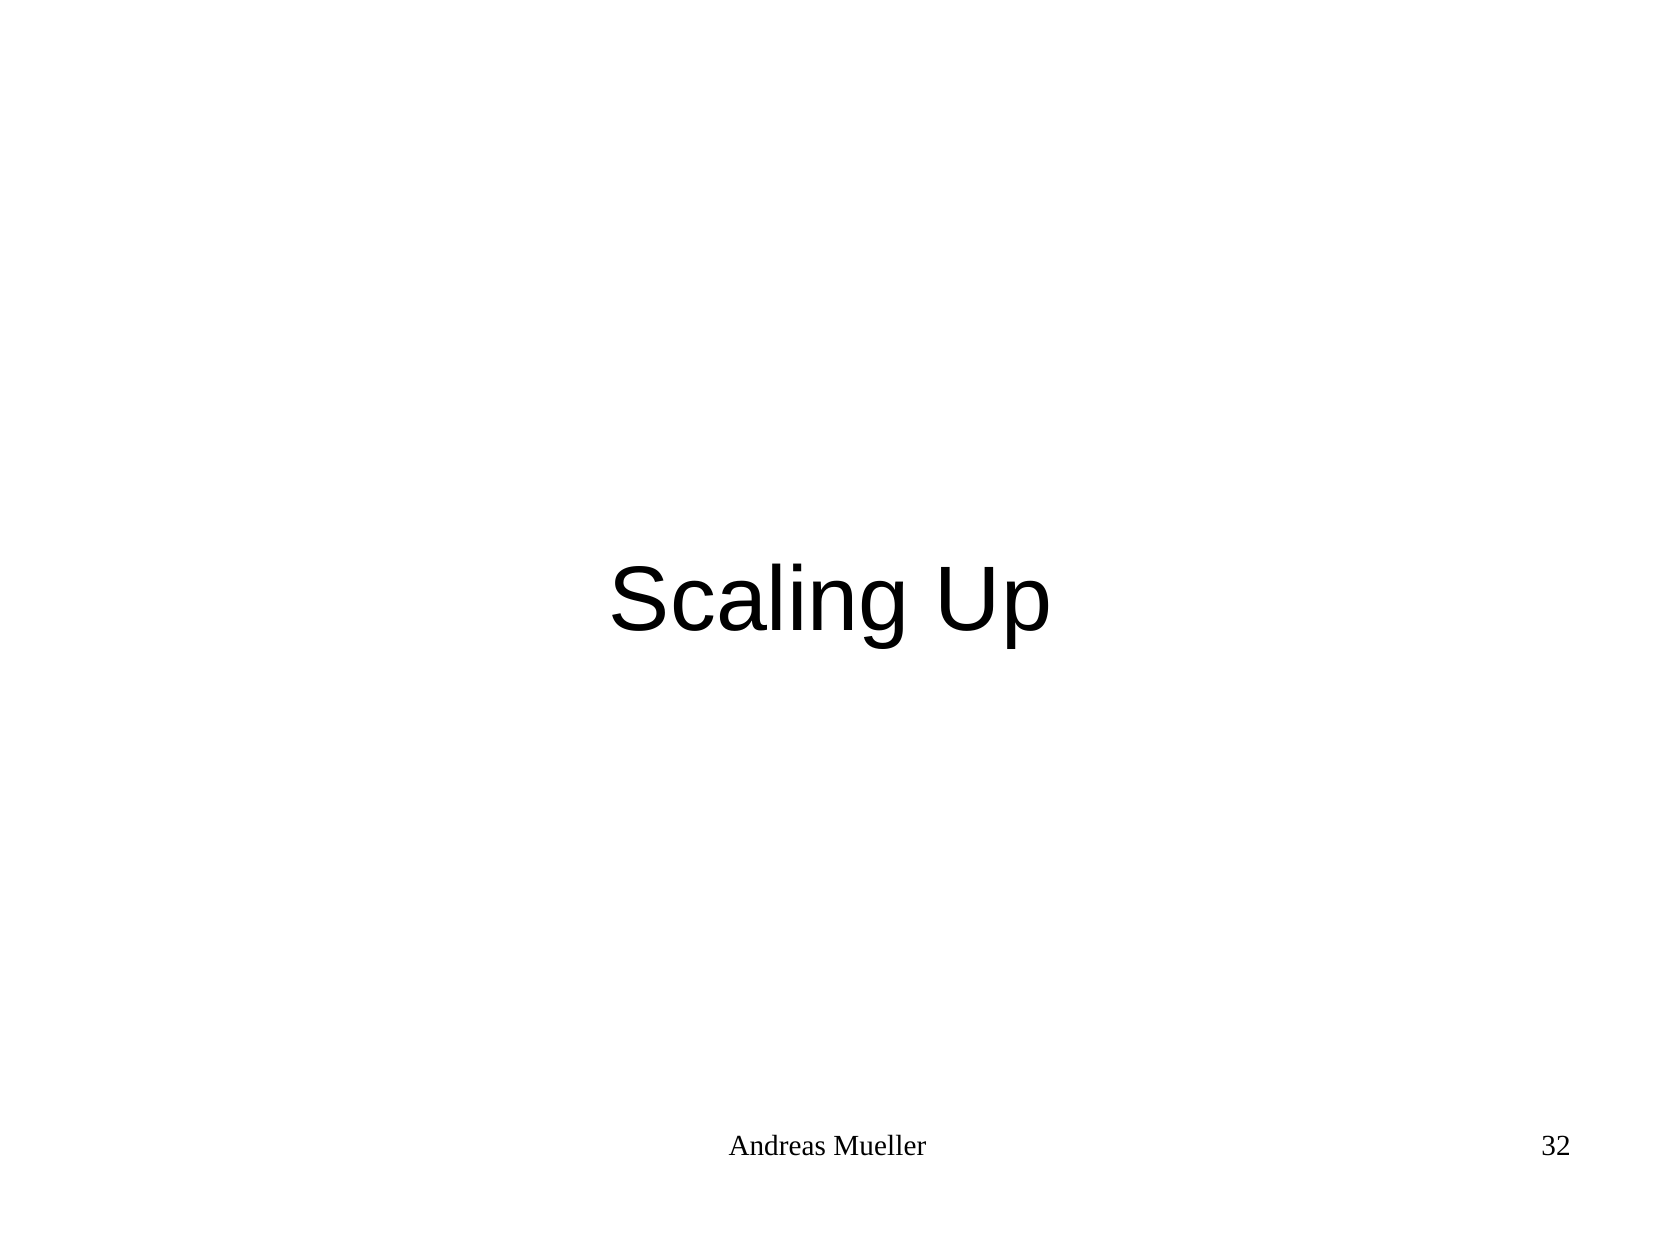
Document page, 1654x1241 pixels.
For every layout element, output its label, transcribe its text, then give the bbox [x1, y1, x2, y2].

title Scaling Up [86, 495, 1576, 703]
